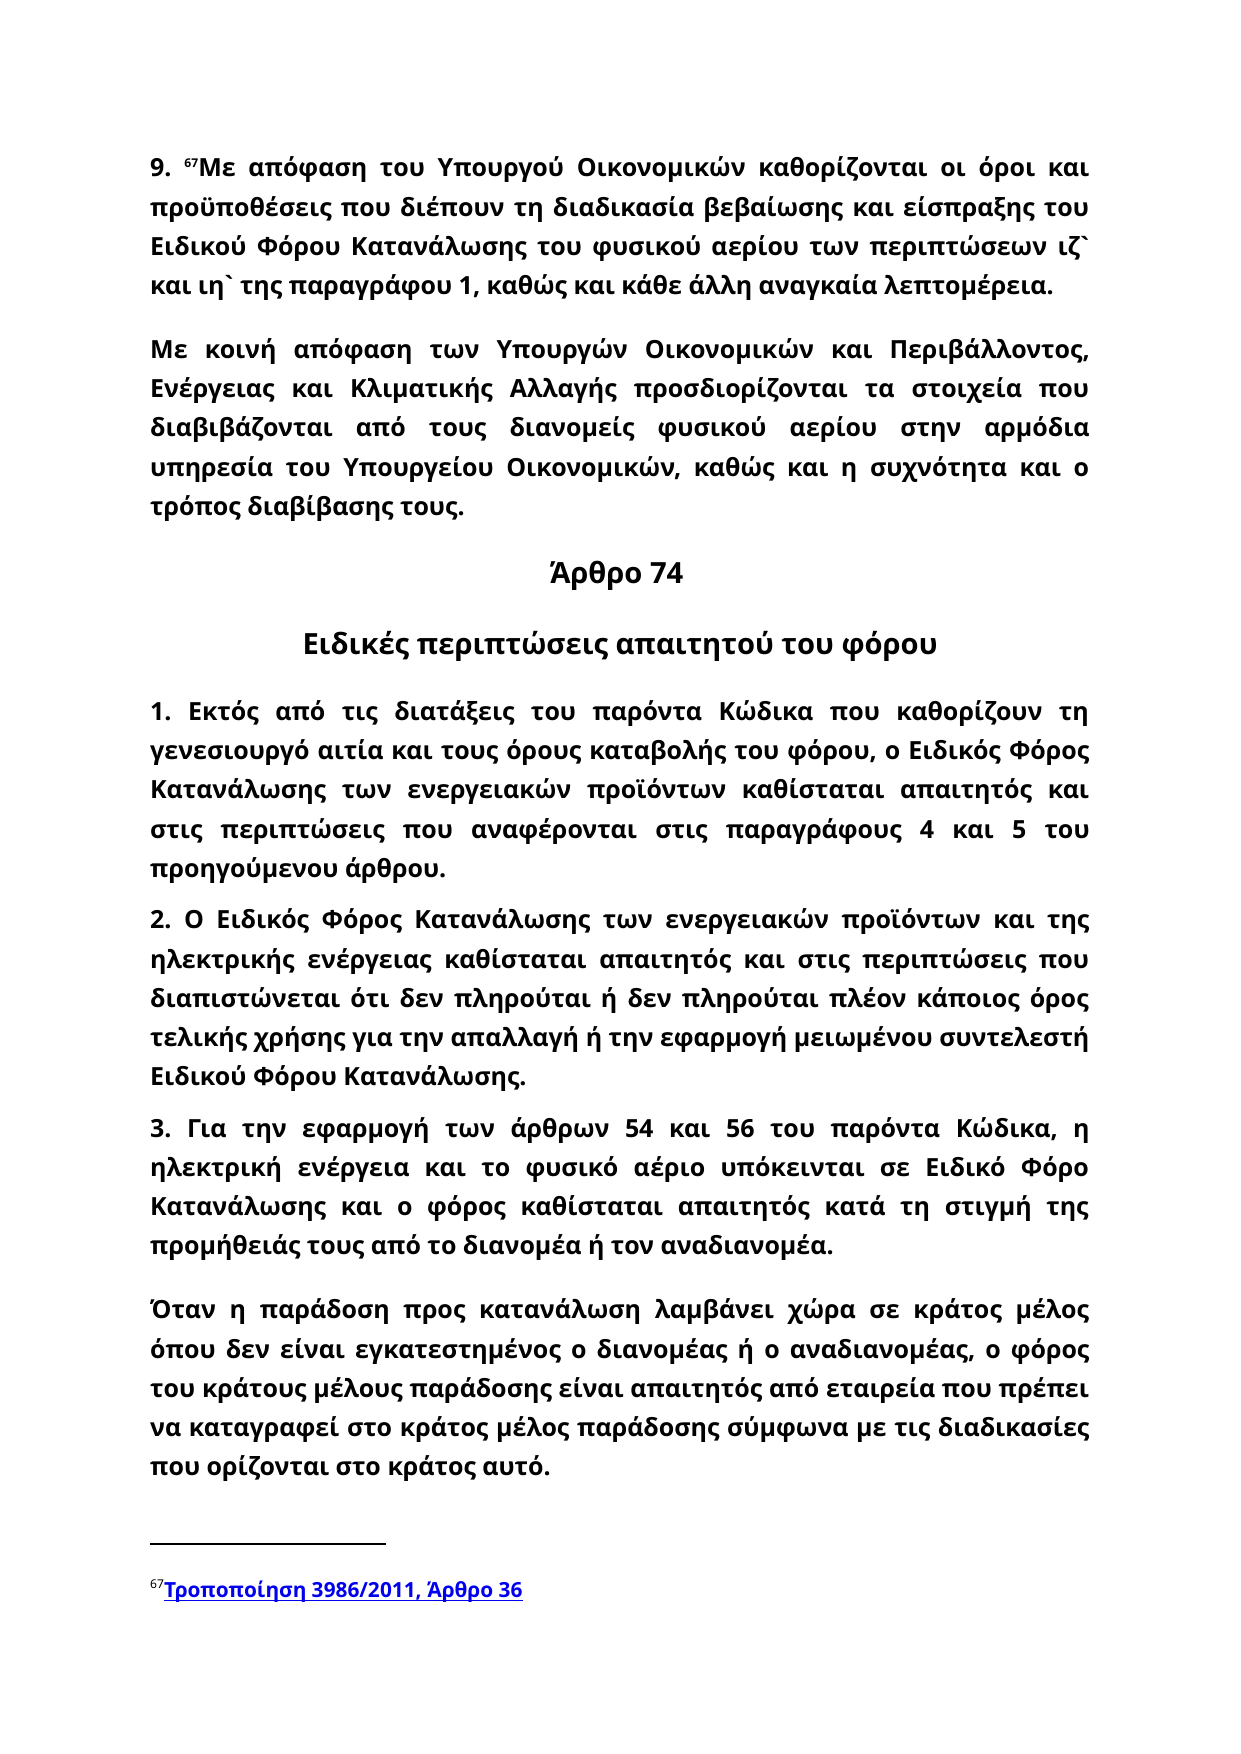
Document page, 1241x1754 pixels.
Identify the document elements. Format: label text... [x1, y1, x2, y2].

text 2. Ο Ειδικός Φόρος Κατανάλωσης των ενεργειακών προϊόντων και της ηλεκτρικής ενέργειας καθίσταται απαιτητός και στις περιπτώσεις που διαπιστώνεται ότι δεν πληρούται ή δεν πληρούται πλέον κάποιος όρος τελικής χρήσης για την απαλλαγή ή την εφαρμογή μειωμένου συντελεστή Ειδικού Φόρου Κατανάλωσης. [150, 902, 1090, 1093]
text 9. Με απόφαση του Υπουργού Οικονομικών καθορίζονται οι όροι και προϋποθέσεις που διέπουν τη διαδικασία βεβαίωσης και είσπραξης του Ειδικού Φόρου Κατανάλωσης του φυσικού αερίου των περιπτώσεων ιζ` και ιη` της παραγράφου 1, καθώς και κάθε άλλη αναγκαία λεπτομέρεια. [150, 150, 1090, 302]
text Όταν η παράδοση προς κατανάλωση λαμβάνει χώρα σε κράτος μέλος όπου δεν είναι εγκατεστημένος ο διανομέας ή ο αναδιανομέας, ο φόρος του κράτους μέλους παράδοσης είναι απαιτητός από εταιρεία που πρέπει να καταγραφεί στο κράτος μέλος παράδοσης σύμφωνα με τις διαδικασίες που ορίζονται στο κράτος αυτό. [150, 1292, 1090, 1483]
text Τροποποίηση 3986/2011, Άρθρο 36 [150, 1576, 1090, 1604]
text 3. Για την εφαρμογή των άρθρων 54 και 56 του παρόντα Κώδικα, η ηλεκτρική ενέργεια και το φυσικό αέριο υπόκεινται σε Ειδικό Φόρο Κατανάλωσης και ο φόρος καθίσταται απαιτητός κατά τη στιγμή της προμήθειάς τους από το διανομέα ή τον αναδιανομέα. [150, 1110, 1090, 1262]
text 1. Εκτός από τις διατάξεις του παρόντα Κώδικα που καθορίζουν τη γενεσιουργό αιτία και τους όρους καταβολής του φόρου, ο Ειδικός Φόρος Κατανάλωσης των ενεργειακών προϊόντων καθίσταται απαιτητός και στις περιπτώσεις που αναφέρονται στις παραγράφους 4 και 5 του προηγούμενου άρθρου. [150, 694, 1090, 884]
subtitle Άρθρο 74 [150, 552, 1090, 592]
text Με κοινή απόφαση των Υπουργών Οικονομικών και Περιβάλλοντος, Ενέργειας και Κλιματικής Αλλαγής προσδιορίζονται τα στοιχεία που διαβιβάζονται από τους διανομείς φυσικού αερίου στην αρμόδια υπηρεσία του Υπουργείου Οικονομικών, καθώς και η συχνότητα και ο τρόπος διαβίβασης τους. [150, 332, 1090, 522]
subtitle Ειδικές περιπτώσεις απαιτητού του φόρου [150, 623, 1090, 663]
